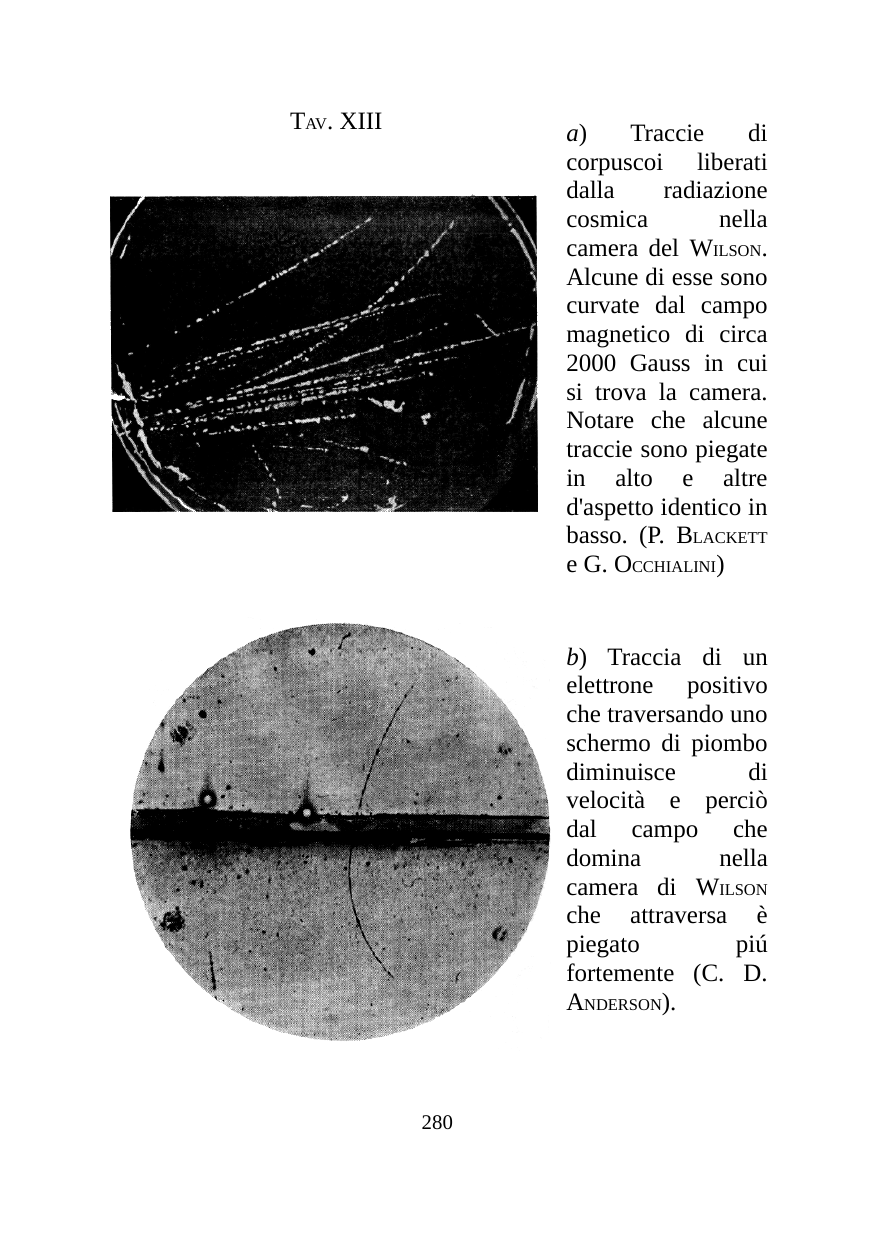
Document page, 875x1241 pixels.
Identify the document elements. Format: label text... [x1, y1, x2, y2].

table_header [106, 185, 566, 607]
table_cell b) Traccia di un elettrone positivo che traversando uno schermo di piombo diminuisce di velocità e perciò dal campo che domina nella camera di Wilson che attraversa è piegato piú fortemente (C. D. Anderson). [566, 608, 767, 1067]
picture [102, 184, 547, 521]
table_cell [106, 608, 566, 1067]
picture [113, 607, 559, 1053]
table_header Tav. XIII [106, 106, 566, 184]
table_header a) Traccie di corpuscoi liberati dalla radiazione cosmica nella camera del Wilson. Alcune di esse sono curvate dal campo magnetico di circa 2000 Gauss in cui si trova la camera. Notare che alcune traccie sono piegate in alto e altre d'aspetto identico in basso. (P. Blackett e G. Occhialini) [566, 106, 767, 607]
